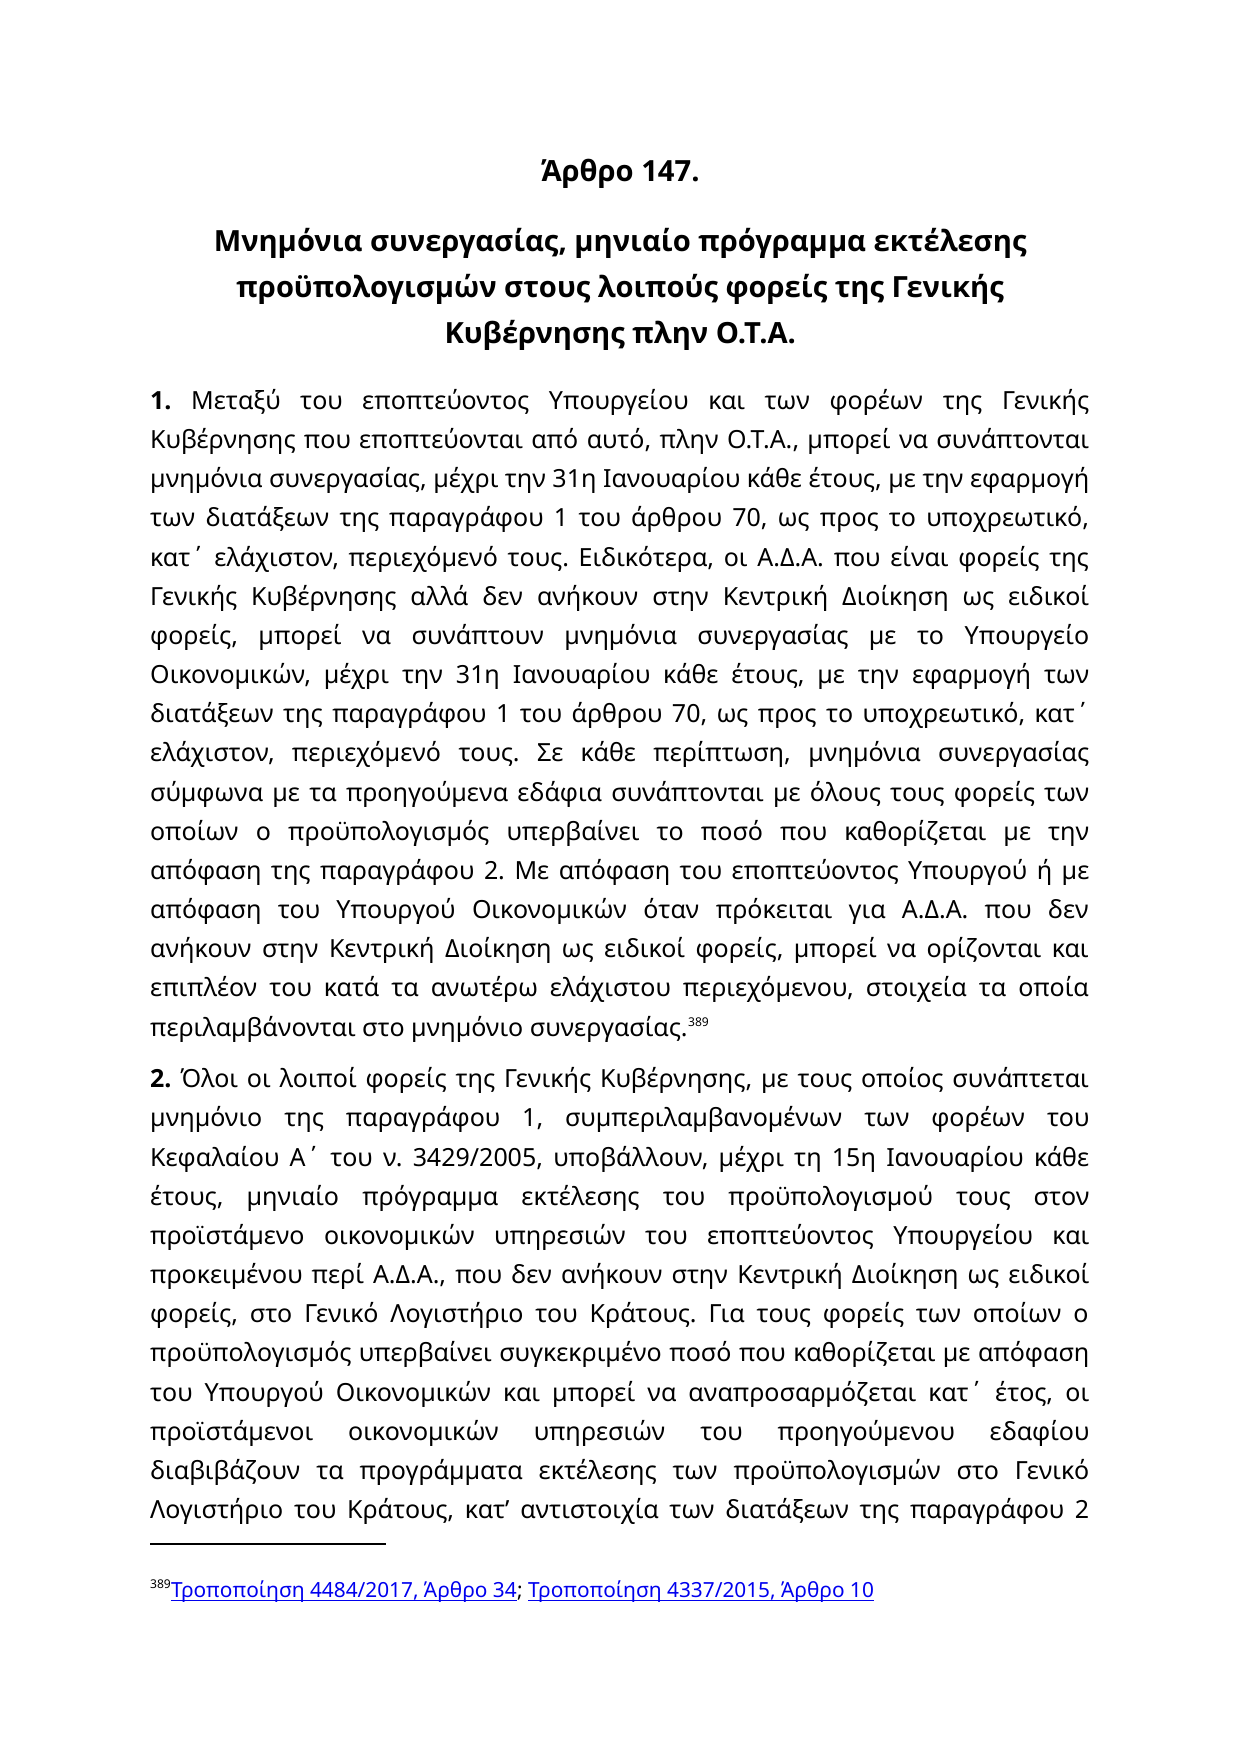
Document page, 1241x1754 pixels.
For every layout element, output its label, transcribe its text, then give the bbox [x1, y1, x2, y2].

text 2. Όλοι οι λοιποί φορείς της Γενικής Κυβέρνησης, µε τους οποίος συνάπτεται µνηµόνιο της παραγράφου 1, συµπεριλαµβανοµένων των φορέων του Κεφαλαίου Α΄ του ν. 3429/2005, υποβάλλουν, µέχρι τη 15η Ιανουαρίου κάθε έτους, µηνιαίο πρόγραµµα εκτέλεσης του προϋπολογισµού τους στον προϊστάµενο οικονοµικών υπηρεσιών του εποπτεύοντος Υπουργείου και προκειµένου περί Α.Δ.Α., που δεν ανήκουν στην Κεντρική Διοίκηση ως ειδικοί φορείς, στο Γενικό Λογιστήριο του Κράτους. Για τους φορείς των οποίων ο προϋπολογισµός υπερβαίνει συγκεκριµένο ποσό που καθορίζεται µε απόφαση του Υπουργού Οικονοµικών και µπορεί να αναπροσαρµόζεται κατ΄ έτος, οι προϊστάµενοι οικονοµικών υπηρεσιών του προηγούµενου εδαφίου διαβιβάζουν τα προγράµµατα εκτέλεσης των προϋπολογισµών στο Γενικό Λογιστήριο του Κράτους, κατ’ αντιστοιχία των διατάξεων της παραγράφου 2 [150, 1061, 1090, 1526]
subtitle Μνημόνια συνεργασίας, μηνιαίο πρόγραμμα εκτέλεσης προϋπολογισμών στους λοιπούς φορείς της Γενικής Κυβέρνησης πλην Ο.Τ.Α. [150, 221, 1090, 352]
text Τροποποίηση 4484/2017, Άρθρο 34; Τροποποίηση 4337/2015, Άρθρο 10 [150, 1576, 1090, 1604]
subtitle Άρθρο 147. [150, 150, 1090, 190]
text 1. Μεταξύ του εποπτεύοντος Υπουργείου και των φορέων της Γενικής Κυβέρνησης που εποπτεύονται από αυτό, πλην Ο.Τ.Α., µπορεί να συνάπτονται µνηµόνια συνεργασίας, µέχρι την 31η Ιανουαρίου κάθε έτους, µε την εφαρµογή των διατάξεων της παραγράφου 1 του άρθρου 70, ως προς το υποχρεωτικό, κατ΄ ελάχιστον, περιεχόµενό τους. Ειδικότερα, οι Α.Δ.Α. που είναι φορείς της Γενικής Κυβέρνησης αλλά δεν ανήκουν στην Κεντρική Διοίκηση ως ειδικοί φορείς, µπορεί να συνάπτουν µνηµόνια συνεργασίας µε το Υπουργείο Οικονοµικών, µέχρι την 31η Ιανουαρίου κάθε έτους, µε την εφαρµογή των διατάξεων της παραγράφου 1 του άρθρου 70, ως προς το υποχρεωτικό, κατ΄ ελάχιστον, περιεχόµενό τους. Σε κάθε περίπτωση, µνηµόνια συνεργασίας σύµφωνα µε τα προηγούµενα εδάφια συνάπτονται µε όλους τους φορείς των οποίων ο προϋπολογισµός υπερβαίνει το ποσό που καθορίζεται µε την απόφαση της παραγράφου 2. Με απόφαση του εποπτεύοντος Υπουργού ή µε απόφαση του Υπουργού Οικονοµικών όταν πρόκειται για Α.Δ.Α. που δεν ανήκουν στην Κεντρική Διοίκηση ως ειδικοί φορείς, µπορεί να ορίζονται και επιπλέον του κατά τα ανωτέρω ελάχιστου περιεχόµενου, στοιχεία τα οποία περιλαµβάνονται στο µνηµόνιο συνεργασίας. [150, 382, 1090, 1043]
